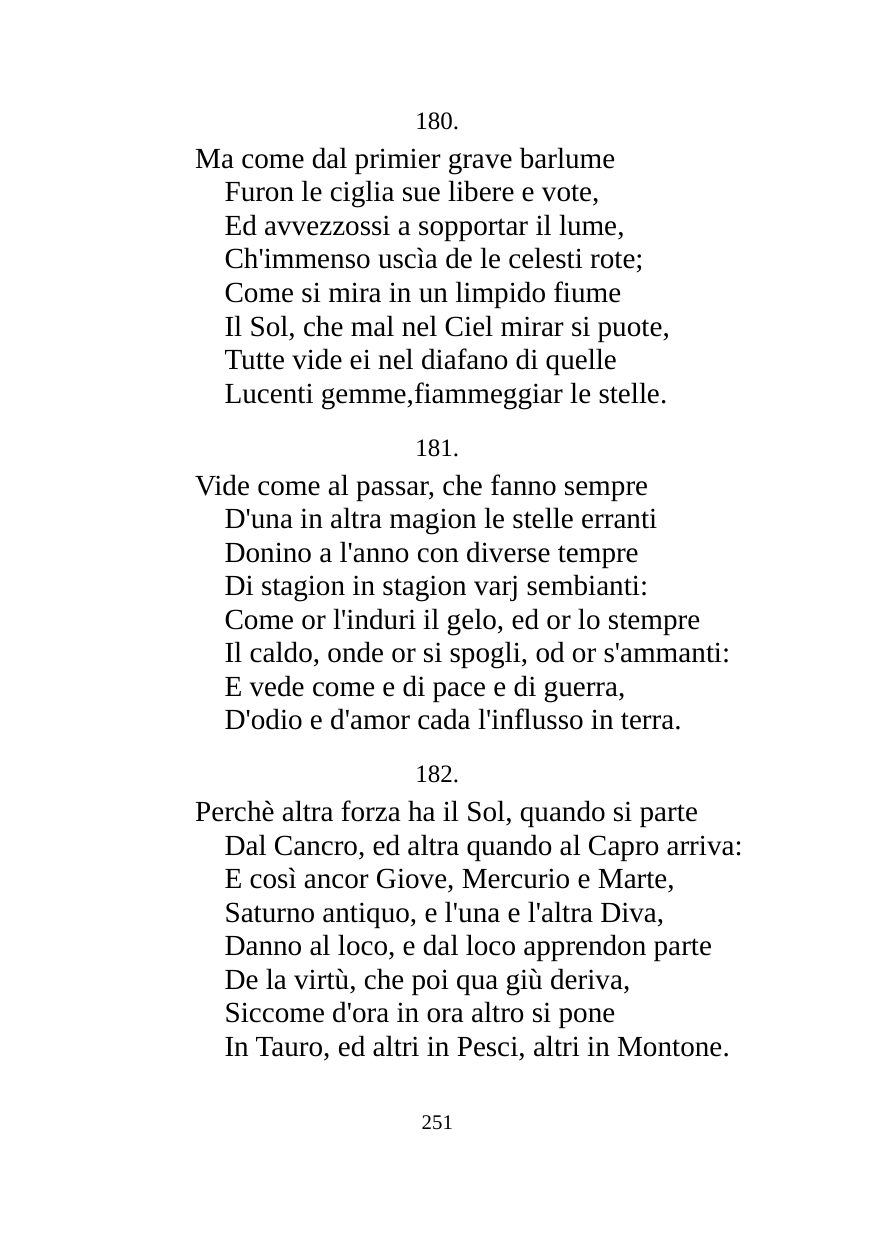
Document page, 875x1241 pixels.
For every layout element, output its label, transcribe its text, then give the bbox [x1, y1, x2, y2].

text Dal Cancro, ed altra quando al Capro arriva: [224, 828, 768, 861]
text Ed avvezzossi a sopportar il lume, [224, 208, 768, 242]
text Tutte vide ei nel diafano di quelle [224, 342, 768, 376]
text Come or l'induri il gelo, ed or lo stempre [224, 602, 768, 635]
text Di stagion in stagion varj sembianti: [224, 568, 768, 602]
text De la virtù, che poi qua giù deriva, [224, 962, 768, 996]
text Danno al loco, e dal loco apprendon parte [224, 928, 768, 962]
text E così ancor Giove, Mercurio e Marte, [224, 861, 768, 895]
text Saturno antiquo, e l'una e l'altra Diva, [224, 895, 768, 928]
text Furon le ciglia sue libere e vote, [224, 174, 768, 208]
text Il caldo, onde or si spogli, od or s'ammanti: [224, 635, 768, 669]
text 180. [106, 106, 768, 135]
text Ma come dal primier grave barlume [195, 141, 768, 174]
text Vide come al passar, che fanno sempre [195, 468, 768, 501]
text Donino a l'anno con diverse tempre [224, 535, 768, 568]
text Lucenti gemme,fiammeggiar le stelle. [224, 376, 768, 409]
text D'una in altra magion le stelle erranti [224, 501, 768, 535]
text 182. [106, 759, 768, 788]
text 181. [106, 433, 768, 462]
text In Tauro, ed altri in Pesci, altri in Montone. [224, 1029, 768, 1063]
text Come si mira in un limpido fiume [224, 275, 768, 309]
text D'odio e d'amor cada l'influsso in terra. [224, 702, 768, 736]
text Perchè altra forza ha il Sol, quando si parte [195, 794, 768, 828]
text Il Sol, che mal nel Ciel mirar si puote, [224, 309, 768, 342]
text Siccome d'ora in ora altro si pone [224, 996, 768, 1029]
text Ch'immenso uscìa de le celesti rote; [224, 242, 768, 275]
text E vede come e di pace e di guerra, [224, 669, 768, 702]
